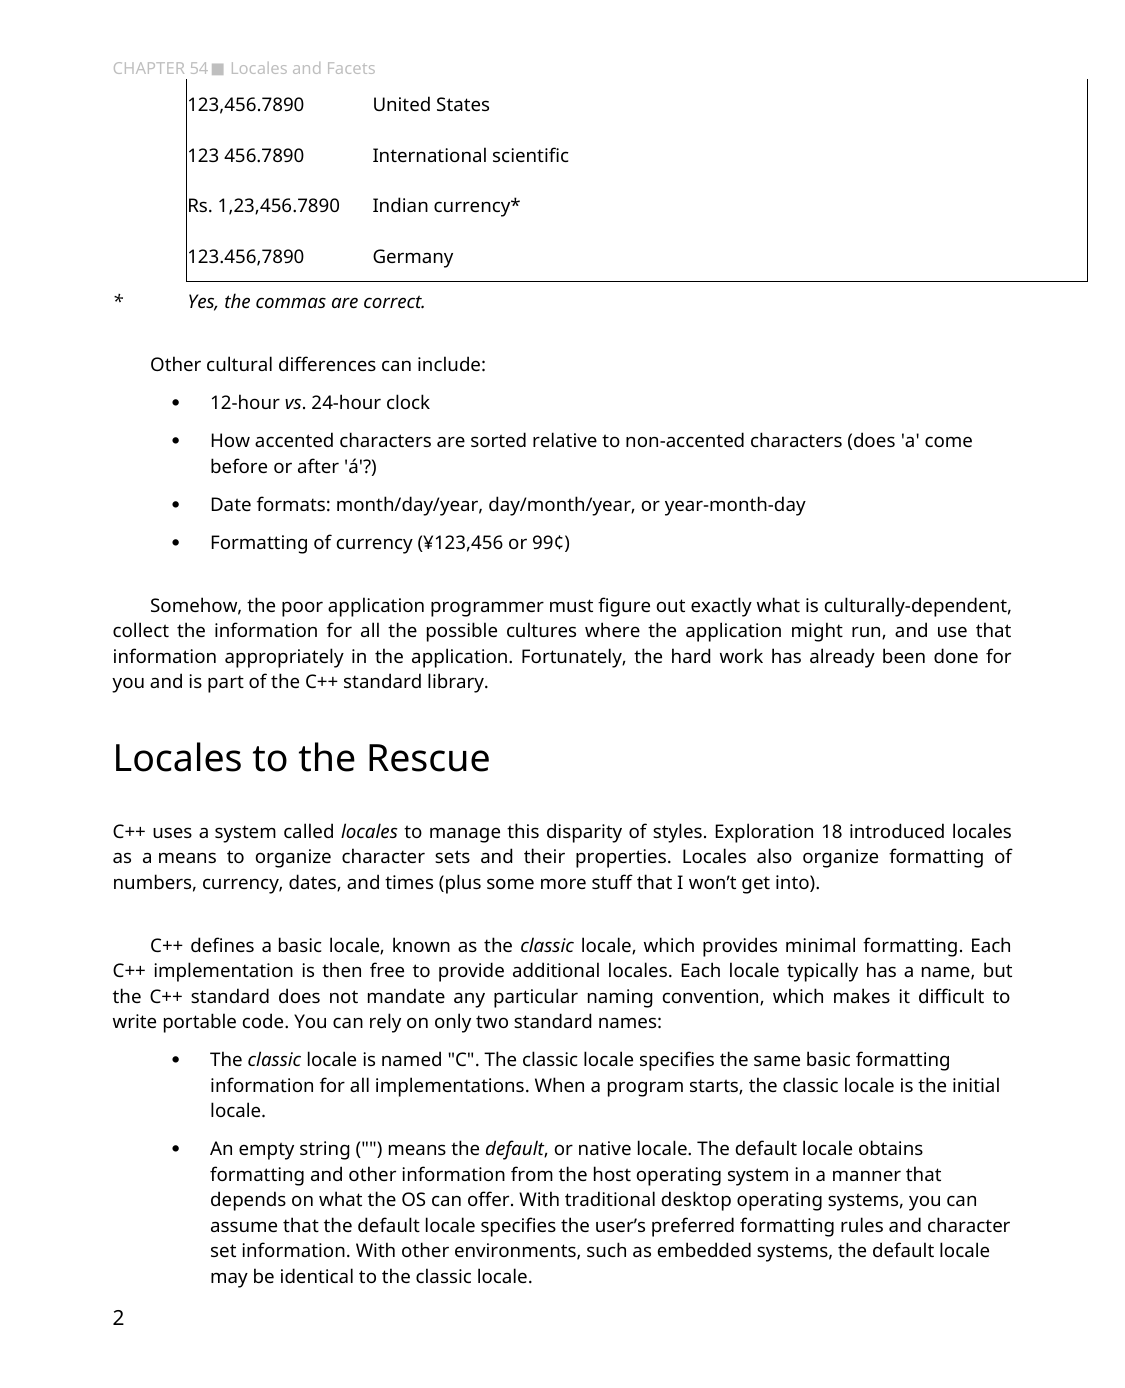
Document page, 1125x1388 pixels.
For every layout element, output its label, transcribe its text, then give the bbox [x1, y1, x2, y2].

list An empty string ("") means the default, or native locale. The default locale obtains formatting and other information from the host operating system in a manner that depends on what the OS can offer. With traditional desktop operating systems, you can assume that the default locale specifies the user’s preferred formatting rules and character set information. With other environments, such as embedded systems, the default locale may be identical to the classic locale. [172, 1136, 1012, 1289]
table_cell 123 456.7890 [187, 130, 372, 180]
list How accented characters are sorted relative to non-accented characters (does 'a' come before or after 'á'?) [172, 427, 1012, 478]
text * Yes, the commas are correct. [112, 288, 1012, 314]
list 12-hour vs. 24-hour clock [172, 389, 1012, 415]
list Formatting of currency (¥123,456 or 99¢) [172, 529, 1012, 554]
table_cell Indian currency* [372, 180, 1087, 231]
table_cell Rs. 1,23,456.7890 [187, 180, 372, 231]
text C++ defines a basic locale, known as the classic locale, which provides minimal formatting. Each C++ implementation is then free to provide additional locales. Each locale typically has a name, but the C++ standard does not mandate any particular naming convention, which makes it difficult to write portable code. You can rely on only two standard names: [112, 932, 1012, 1034]
subtitle Locales to the Rescue [112, 732, 1012, 783]
list The classic locale is named "C". The classic locale specifies the same basic formatting information for all implementations. When a program starts, the classic locale is the initial locale. [172, 1047, 1012, 1123]
text Somehow, the poor application programmer must figure out exactly what is culturally-dependent, collect the information for all the possible cultures where the application might run, and use that information appropriately in the application. Fortunately, the hard work has already been done for you and is part of the C++ standard library. [112, 592, 1012, 694]
table_cell United States [372, 79, 1087, 129]
table_cell International scientific [372, 130, 1087, 180]
table_cell 123,456.7890 [187, 79, 372, 129]
text C++ uses a system called locales to manage this disparity of styles. Exploration 18 introduced locales as a means to organize character sets and their properties. Locales also organize formatting of numbers, currency, dates, and times (plus some more stuff that I won’t get into). [112, 818, 1012, 894]
text Other cultural differences can include: [112, 351, 1012, 377]
table_cell 123.456,7890 [187, 231, 372, 281]
list Date formats: month/day/year, day/month/year, or year-month-day [172, 491, 1012, 516]
table_cell Germany [372, 231, 1087, 281]
